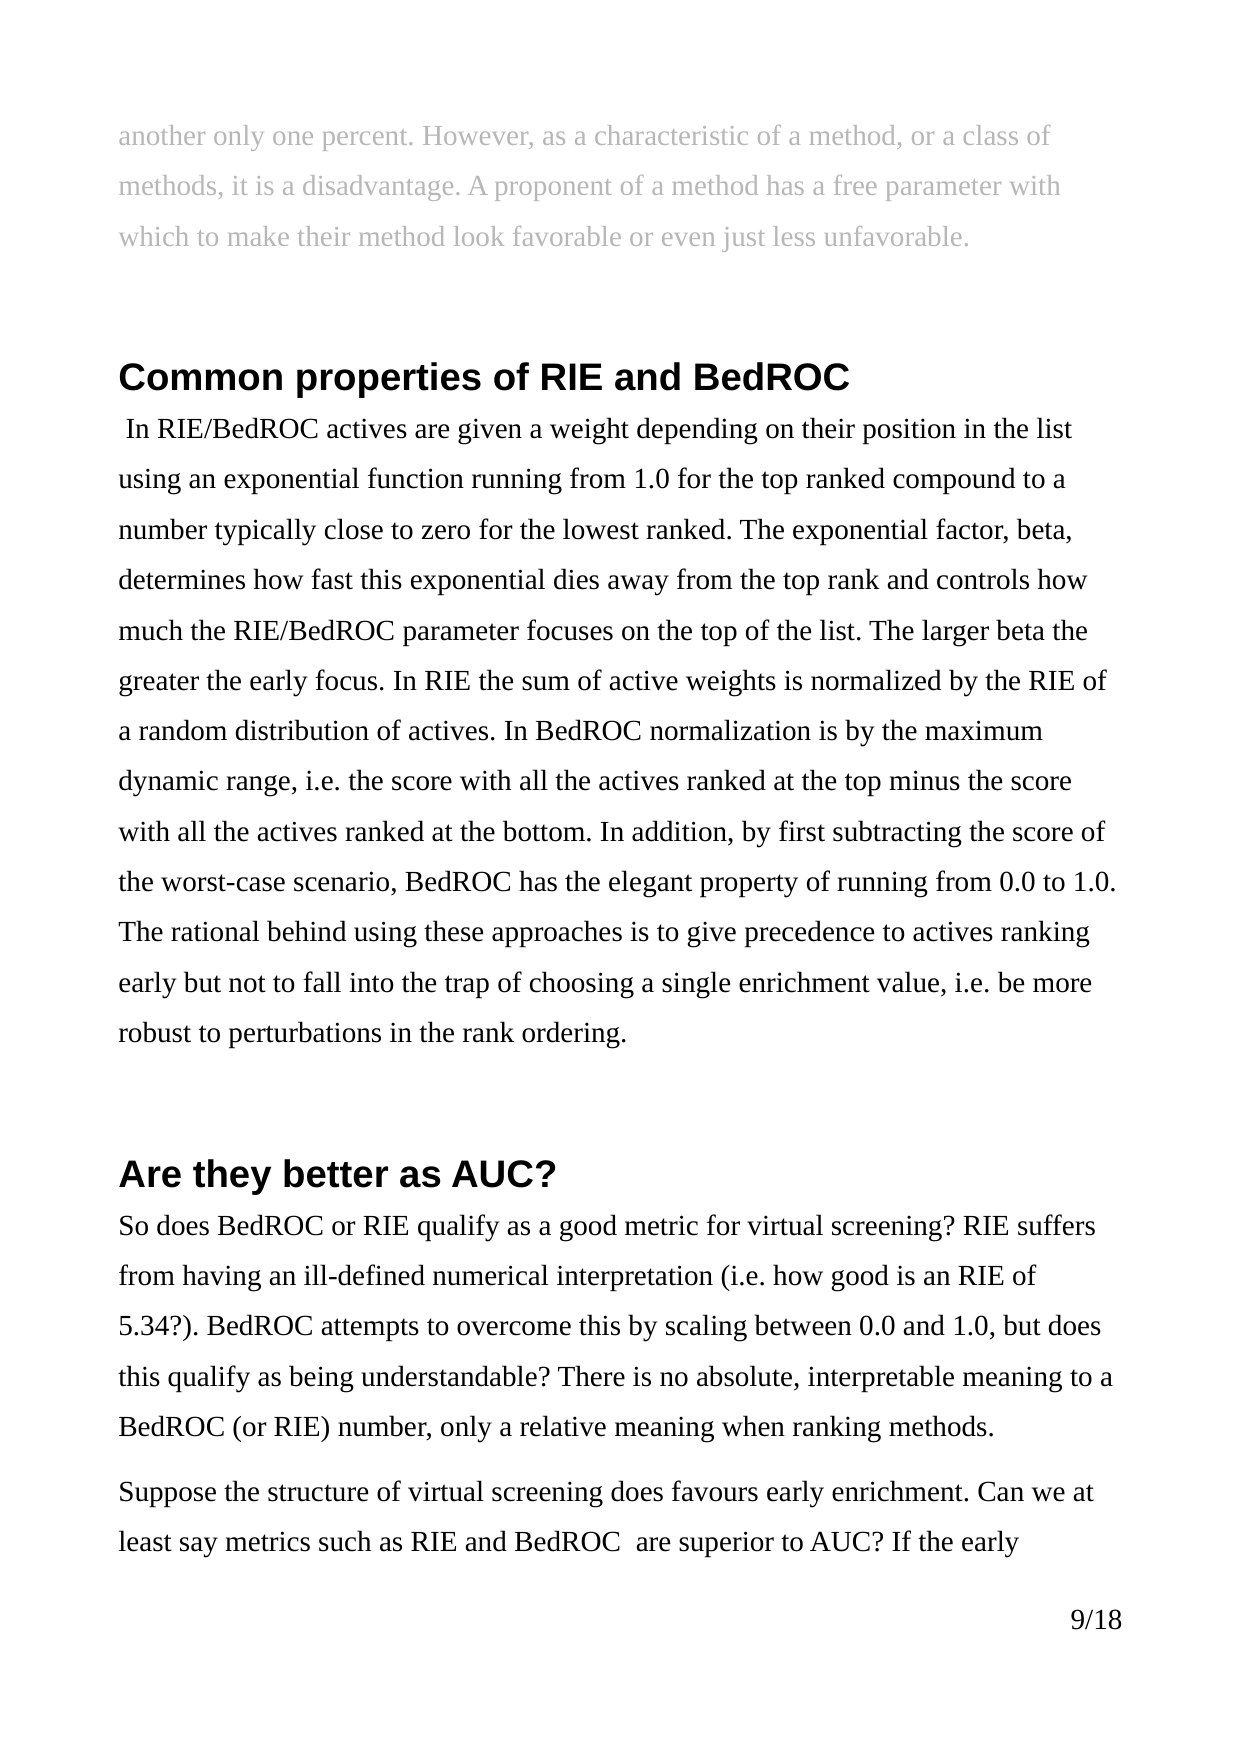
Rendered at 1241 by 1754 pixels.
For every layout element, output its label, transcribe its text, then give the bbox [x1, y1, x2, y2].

text So does BedROC or RIE qualify as a good metric for virtual screening? RIE suffers from having an ill-defined numerical interpretation (i.e. how good is an RIE of 5.34?). BedROC attempts to overcome this by scaling between 0.0 and 1.0, but does this qualify as being understandable? There is no absolute, interpretable meaning to a BedROC (or RIE) number, only a relative meaning when ranking methods. [118, 1208, 1122, 1442]
text another only one percent. However, as a characteristic of a method, or a class of methods, it is a disadvantage. A proponent of a method has a free parameter with which to make their method look favorable or even just less unfavorable. [118, 118, 1122, 252]
text Suppose the structure of virtual screening does favours early enrichment. Can we at least say metrics such as RIE and BedROC are superior to AUC? If the early [118, 1474, 1122, 1558]
text In RIE/BedROC actives are given a weight depending on their position in the list using an exponential function running from 1.0 for the top ranked compound to a number typically close to zero for the lowest ranked. The exponential factor, beta, determines how fast this exponential dies away from the top rank and controls how much the RIE/BedROC parameter focuses on the top of the list. The larger beta the greater the early focus. In RIE the sum of active weights is normalized by the RIE of a random distribution of actives. In BedROC normalization is by the maximum dynamic range, i.e. the score with all the actives ranked at the top minus the score with all the actives ranked at the bottom. In addition, by first subtracting the score of the worst-case scenario, BedROC has the elegant property of running from 0.0 to 1.0. The rational behind using these approaches is to give precedence to actives ranking early but not to fall into the trap of choosing a single enrichment value, i.e. be more robust to perturbations in the rank ordering. [118, 411, 1122, 1049]
subtitle Common properties of RIE and BedROC [118, 355, 1122, 399]
subtitle Are they better as AUC? [118, 1151, 1122, 1195]
